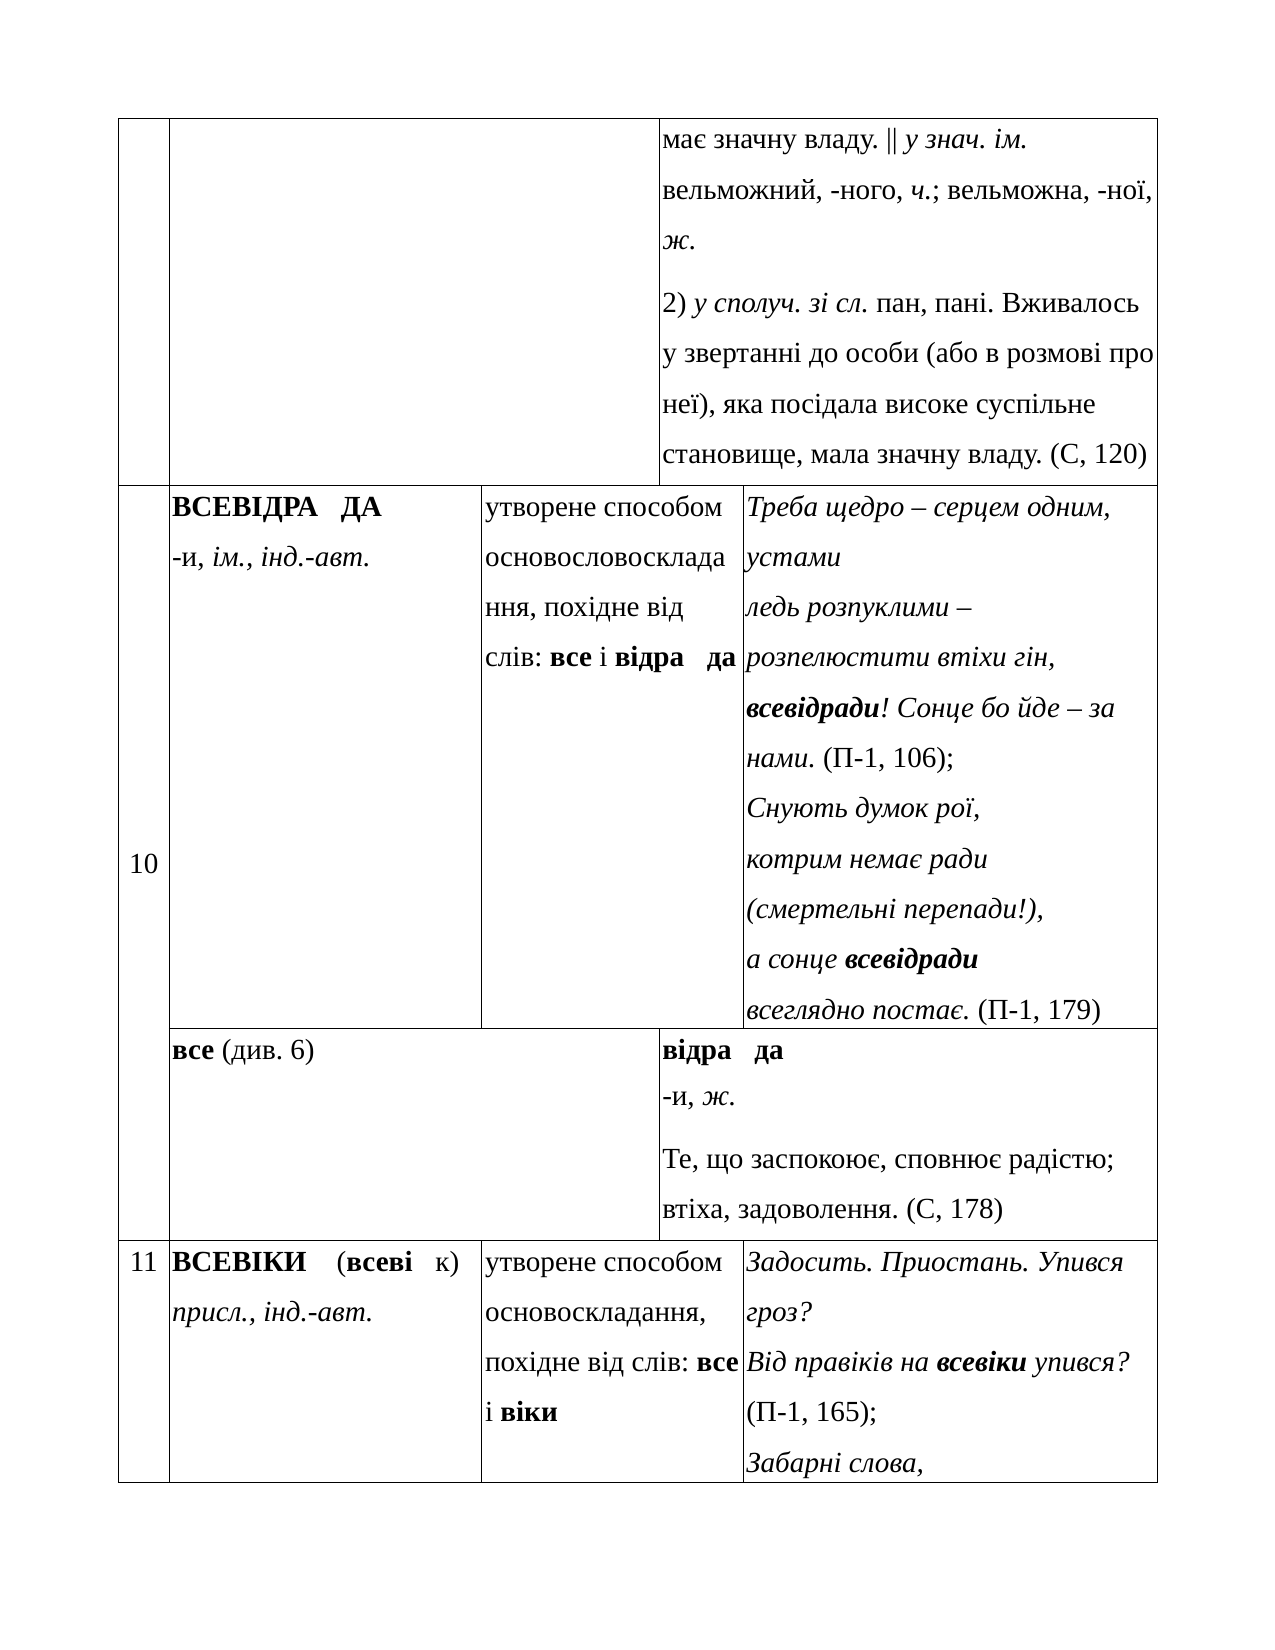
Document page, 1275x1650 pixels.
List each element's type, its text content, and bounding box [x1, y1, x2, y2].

table_cell Треба щедро – серцем одним, устами ледь розпуклими – розпелюстити втіхи гін, всевідради! Сонце бо йде – за нами. (П‑1, 106); Снують думок рої, котрим немає ради (смертельні перепади!), а сонце всевідради всеглядно постає. (П‑1, 179) [744, 486, 1157, 1028]
table_cell утворене способом основоскладання, похідне від слів: все і віки [482, 1241, 743, 1481]
table_cell Всевіки (всевік) присл., інд.-авт. [170, 1241, 481, 1481]
table_cell відрада -и, ж. Те, що заспокоює, сповнює радістю; втіха, задоволення. (С, 178) [660, 1029, 1157, 1240]
table_cell 10 [119, 486, 169, 1240]
table_cell має значну владу. || у знач. ім. вельможний, -ного, ч.; вельможна, -ної, ж. 2) у сполуч. зі сл. пан, пані. Вживалось у звертанні до особи (або в розмові про неї), яка посідала високе суспільне становище, мала значну владу. (С, 120) [660, 119, 1157, 485]
table_cell ВсевідрАда -и, ім., інд.-авт. [170, 486, 481, 1028]
table_cell 11 [119, 1241, 169, 1481]
table_cell утворене способом основословоскладання, похідне від слів: все і відрада [482, 486, 743, 1028]
table_cell Задосить. Приостань. Упився гроз? Від правіків на всевіки упився? (П‑1, 165); Забарні слова, [744, 1241, 1157, 1481]
table_cell все (див. 6) [170, 1029, 659, 1240]
table_cell [119, 119, 169, 485]
table_cell [170, 119, 659, 485]
